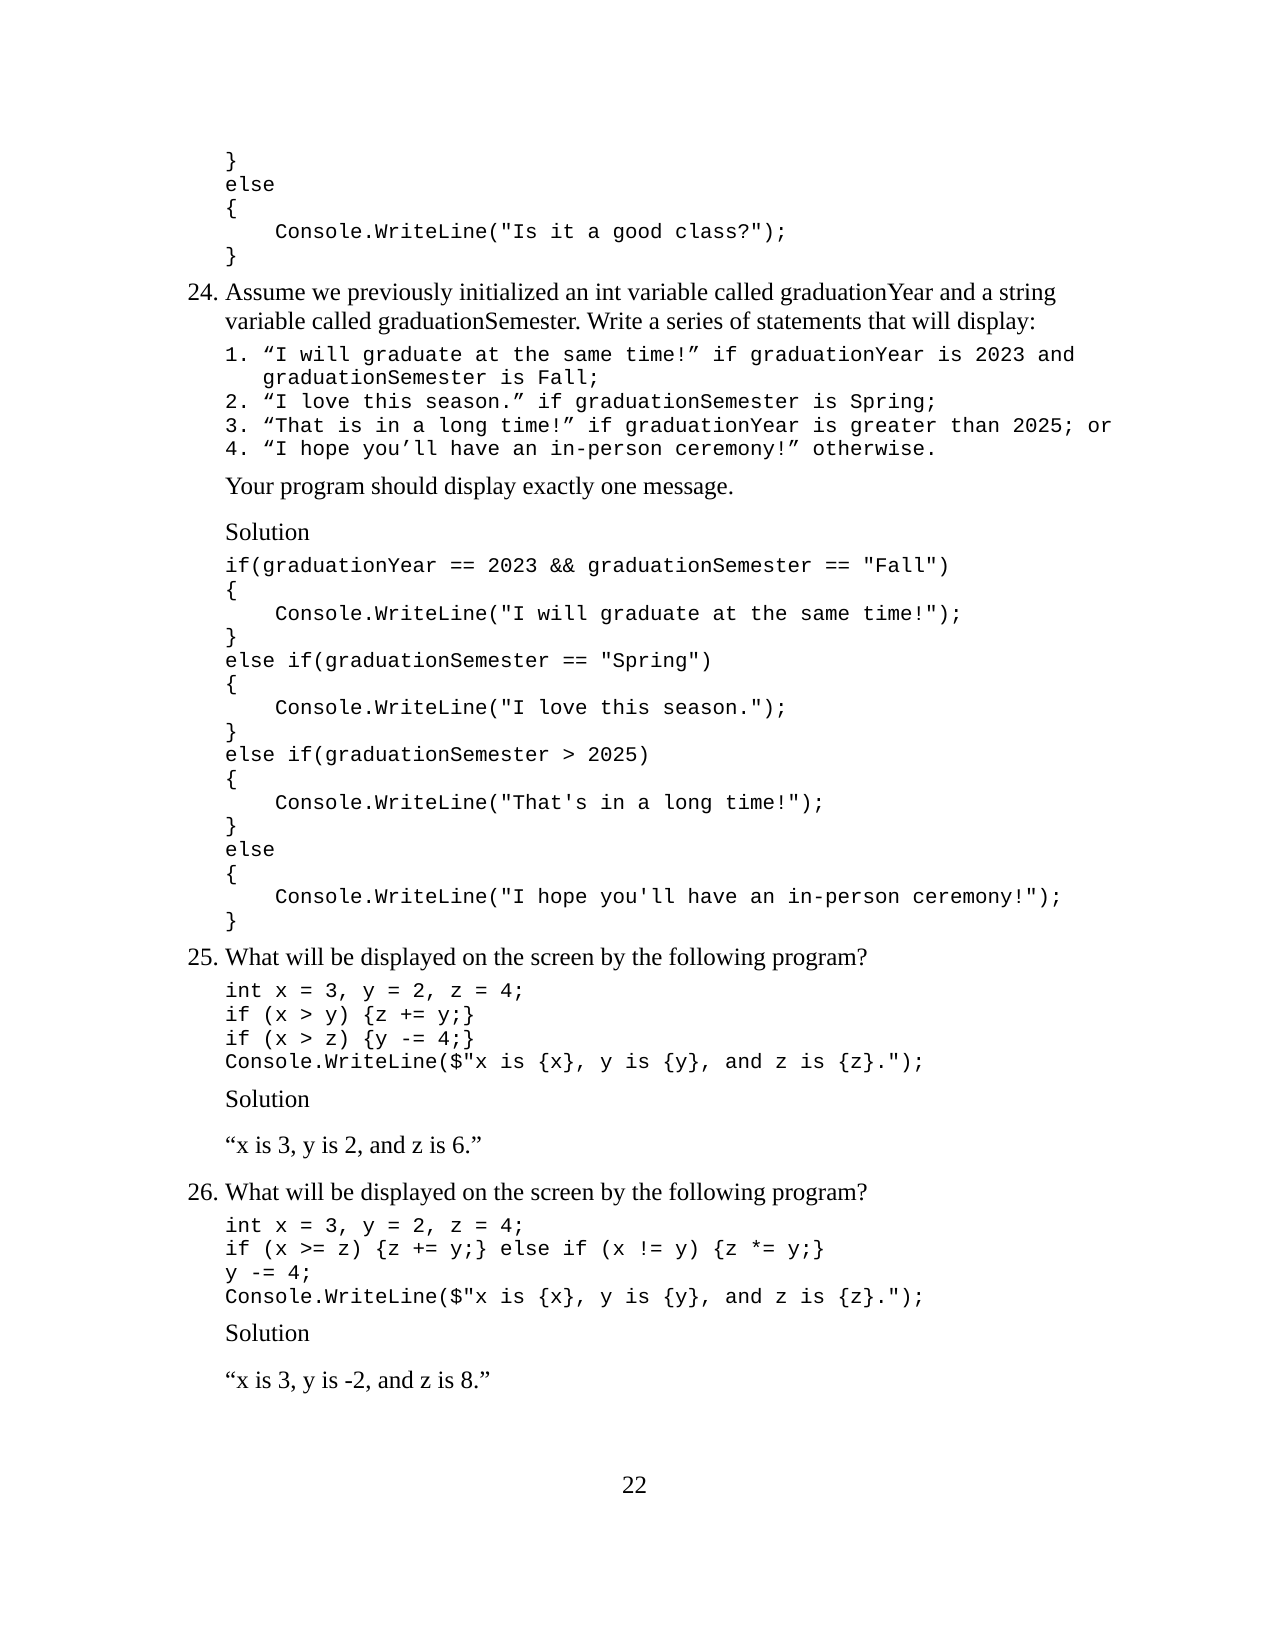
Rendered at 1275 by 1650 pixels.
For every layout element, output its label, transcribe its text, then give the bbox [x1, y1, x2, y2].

list } [187, 150, 1125, 174]
list else if(graduationSemester > 2025) [187, 744, 1125, 768]
list Console.WriteLine($"x is {x}, y is {y}, and z is {z}."); [187, 1286, 1125, 1309]
list Solution [187, 1084, 1125, 1112]
list if (x > z) {y -= 4;} [187, 1027, 1125, 1051]
list Console.WriteLine("That's in a long time!"); [187, 792, 1125, 815]
list } [187, 910, 1125, 933]
list else [187, 174, 1125, 197]
list Console.WriteLine("Is it a good class?"); [187, 221, 1125, 244]
list { [187, 673, 1125, 697]
list { [187, 768, 1125, 792]
list else if(graduationSemester == "Spring") [187, 650, 1125, 673]
list “x is 3, y is 2, and z is 6.” [187, 1130, 1125, 1159]
list int x = 3, y = 2, z = 4; [187, 1215, 1125, 1238]
list y -= 4; [187, 1262, 1125, 1286]
list Assume we previously initialized an int variable called graduationYear and a string variable called graduationSemester. Write a series of statements that will display: [187, 277, 1125, 335]
list Console.WriteLine($"x is {x}, y is {y}, and z is {z}."); [187, 1051, 1125, 1075]
list { [187, 197, 1125, 221]
list if (x > y) {z += y;} [187, 1004, 1125, 1027]
list { [187, 579, 1125, 602]
list } [187, 721, 1125, 744]
list Console.WriteLine("I will graduate at the same time!"); [187, 602, 1125, 626]
list Your program should display exactly one message. [187, 471, 1125, 499]
list “I will graduate at the same time!” if graduationYear is 2023 and graduationSemester is Fall; [225, 344, 1125, 391]
list “That is in a long time!” if graduationYear is greater than 2025; or [225, 414, 1125, 438]
list What will be displayed on the screen by the following program? [187, 942, 1125, 971]
list Console.WriteLine("I love this season."); [187, 697, 1125, 721]
list if(graduationYear == 2023 && graduationSemester == "Fall") [187, 555, 1125, 579]
list Console.WriteLine("I hope you'll have an in-person ceremony!"); [187, 886, 1125, 910]
list Solution [187, 517, 1125, 546]
list “I hope you’ll have an in-person ceremony!” otherwise. [225, 438, 1125, 462]
list { [187, 863, 1125, 886]
list “I love this season.” if graduationSemester is Spring; [225, 391, 1125, 414]
list } [187, 815, 1125, 839]
list What will be displayed on the screen by the following program? [187, 1177, 1125, 1206]
list } [187, 626, 1125, 650]
list else [187, 839, 1125, 863]
list int x = 3, y = 2, z = 4; [187, 980, 1125, 1004]
list “x is 3, y is -2, and z is 8.” [187, 1365, 1125, 1394]
list } [187, 244, 1125, 268]
list if (x >= z) {z += y;} else if (x != y) {z *= y;} [187, 1238, 1125, 1262]
list Solution [187, 1318, 1125, 1347]
